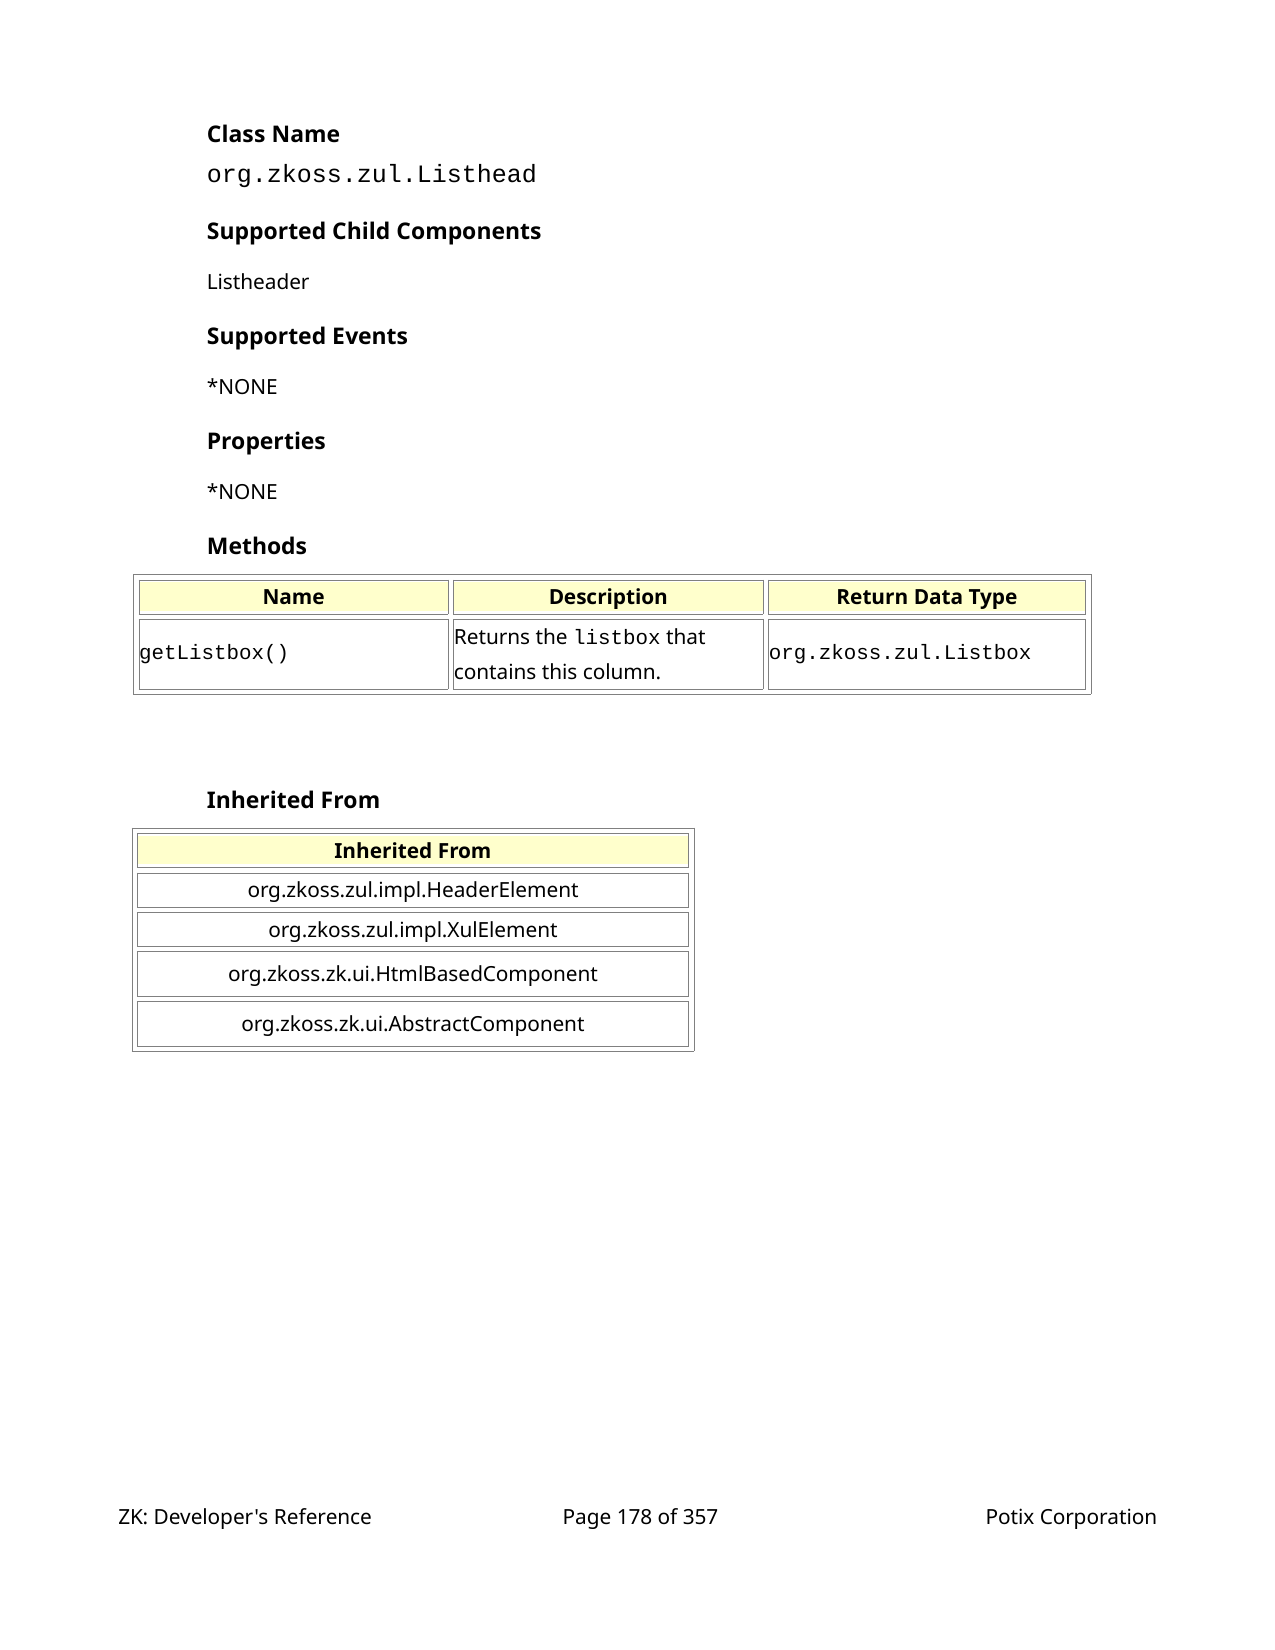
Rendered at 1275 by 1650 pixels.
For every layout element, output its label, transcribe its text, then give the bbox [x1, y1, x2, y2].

table_header Description [451, 575, 766, 613]
table_cell org.zkoss.zk.ui.AbstractComponent [134, 996, 691, 1046]
subtitle Methods [207, 530, 1157, 562]
table_cell getListbox() [136, 614, 451, 688]
table_cell org.zkoss.zul.Listbox [766, 614, 1088, 688]
table_header Inherited From [134, 829, 691, 867]
table_header Name [136, 575, 451, 613]
text Listheader [207, 267, 1157, 295]
table_cell Returns the listbox that contains this column. [451, 614, 766, 688]
table_cell org.zkoss.zk.ui.HtmlBasedComponent [134, 946, 691, 996]
text *NONE [207, 372, 1157, 400]
subtitle Supported Child Components [207, 215, 1157, 246]
subtitle Supported Events [207, 320, 1157, 351]
text org.zkoss.zul.Listhead [207, 162, 1157, 190]
table_cell org.zkoss.zul.impl.XulElement [134, 907, 691, 946]
table_header Return Data Type [766, 575, 1088, 613]
subtitle Properties [207, 425, 1157, 456]
subtitle Class Name [207, 118, 1157, 149]
subtitle Inherited From [207, 784, 1157, 815]
text *NONE [207, 477, 1157, 505]
table_cell org.zkoss.zul.impl.HeaderElement [134, 867, 691, 907]
